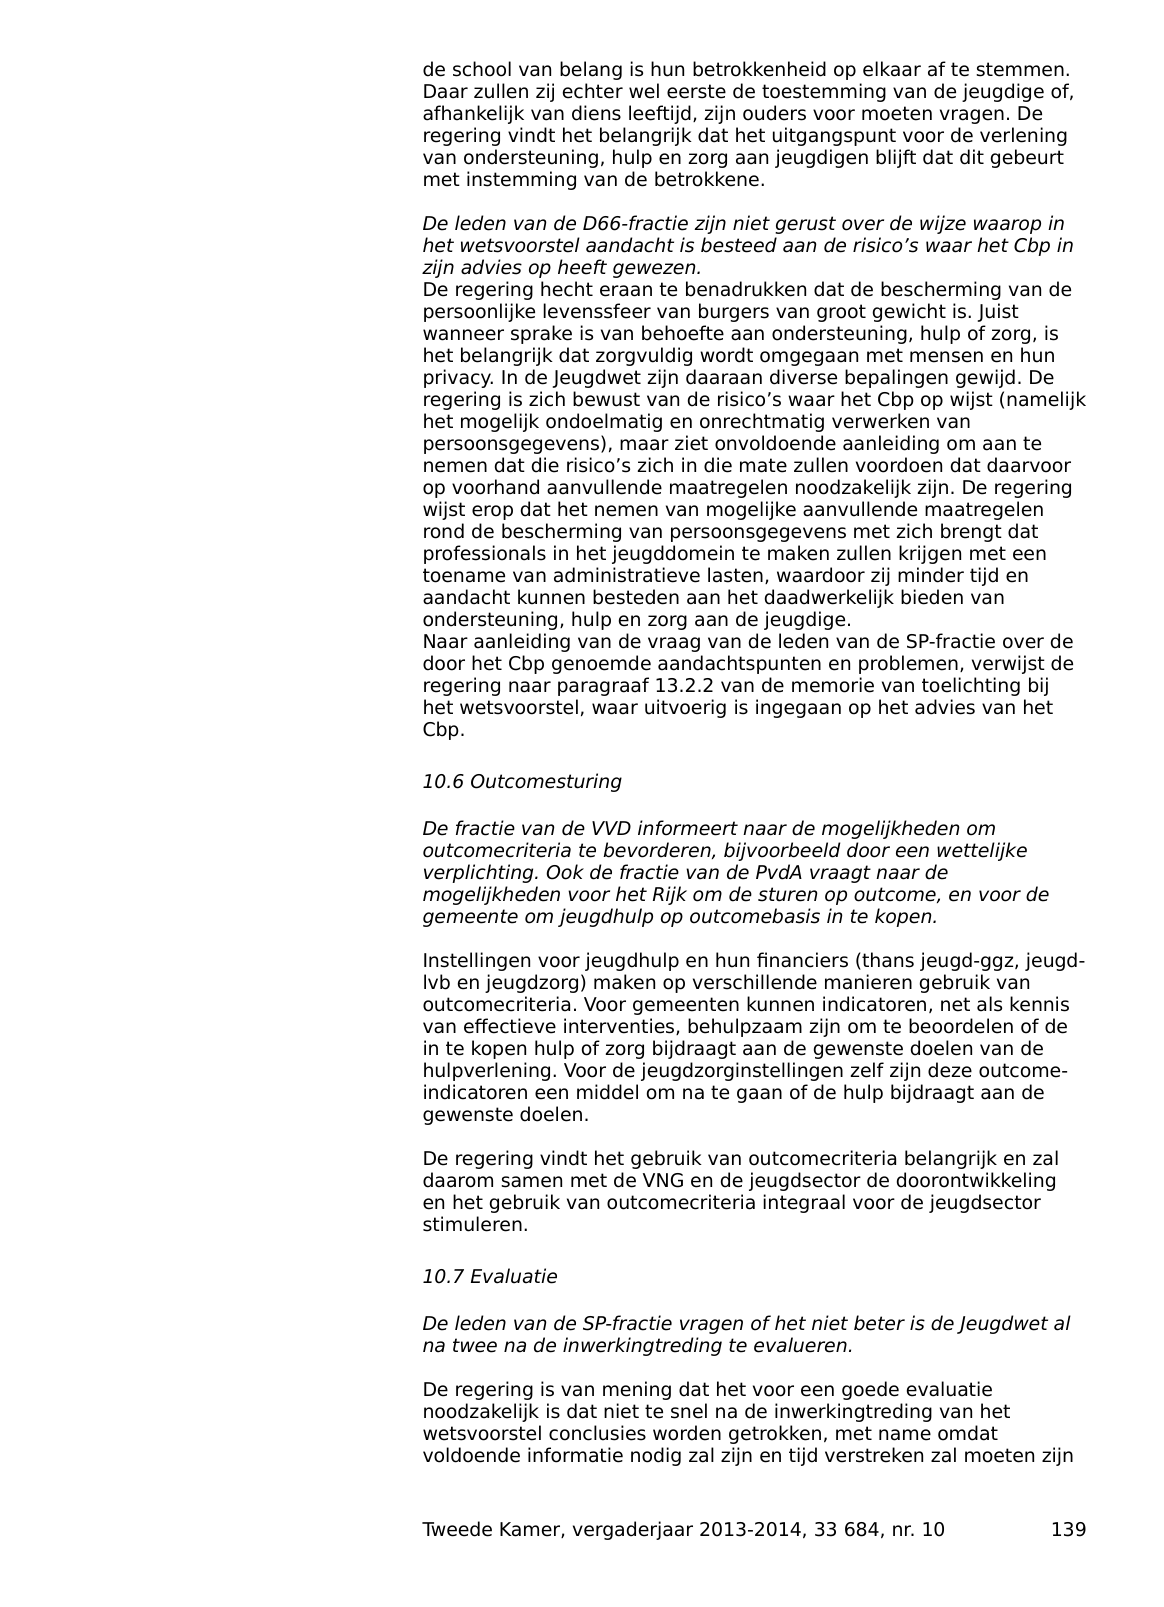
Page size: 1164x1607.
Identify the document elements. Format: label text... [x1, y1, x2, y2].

text Naar aanleiding van de vraag van de leden van de SP-fractie over de door het Cbp genoemde aandachtspunten en problemen, verwijst de regering naar paragraaf 13.2.2 van de memorie van toelichting bij het wetsvoorstel, waar uitvoerig is ingegaan op het advies van het Cbp. [422, 631, 1087, 741]
text De regering vindt het gebruik van outcomecriteria belangrijk en zal daarom samen met de VNG en de jeugdsector de doorontwikkeling en het gebruik van outcomecriteria integraal voor de jeugdsector stimuleren. [422, 1148, 1087, 1236]
text De regering is van mening dat het voor een goede evaluatie noodzakelijk is dat niet te snel na de inwerkingtreding van het wetsvoorstel conclusies worden getrokken, met name omdat voldoende informatie nodig zal zijn en tijd verstreken zal moeten zijn [422, 1379, 1087, 1467]
text de school van belang is hun betrokkenheid op elkaar af te stemmen. Daar zullen zij echter wel eerste de toestemming van de jeugdige of, afhankelijk van diens leeftijd, zijn ouders voor moeten vragen. De regering vindt het belangrijk dat het uitgangspunt voor de verlening van ondersteuning, hulp en zorg aan jeugdigen blijft dat dit gebeurt met instemming van de betrokkene. [422, 59, 1087, 191]
text De fractie van de VVD informeert naar de mogelijkheden om outcomecriteria te bevorderen, bijvoorbeeld door een wettelijke verplichting. Ook de fractie van de PvdA vraagt naar de mogelijkheden voor het Rijk om de sturen op outcome, en voor de gemeente om jeugdhulp op outcomebasis in te kopen. [422, 818, 1087, 927]
subtitle 10.6 Outcomesturing [422, 771, 1087, 793]
text De leden van de D66-fractie zijn niet gerust over de wijze waarop in het wetsvoorstel aandacht is besteed aan de risico’s waar het Cbp in zijn advies op heeft gewezen. [422, 213, 1087, 279]
text Instellingen voor jeugdhulp en hun financiers (thans jeugd-ggz, jeugd-lvb en jeugdzorg) maken op verschillende manieren gebruik van outcomecriteria. Voor gemeenten kunnen indicatoren, net als kennis van effectieve interventies, behulpzaam zijn om te beoordelen of de in te kopen hulp of zorg bijdraagt aan de gewenste doelen van de hulpverlening. Voor de jeugdzorginstellingen zelf zijn deze outcome-indicatoren een middel om na te gaan of de hulp bijdraagt aan de gewenste doelen. [422, 950, 1087, 1126]
text De regering hecht eraan te benadrukken dat de bescherming van de persoonlijke levenssfeer van burgers van groot gewicht is. Juist wanneer sprake is van behoefte aan ondersteuning, hulp of zorg, is het belangrijk dat zorgvuldig wordt omgegaan met mensen en hun privacy. In de Jeugdwet zijn daaraan diverse bepalingen gewijd. De regering is zich bewust van de risico’s waar het Cbp op wijst (namelijk het mogelijk ondoelmatig en onrechtmatig verwerken van persoonsgegevens), maar ziet onvoldoende aanleiding om aan te nemen dat die risico’s zich in die mate zullen voordoen dat daarvoor op voorhand aanvullende maatregelen noodzakelijk zijn. De regering wijst erop dat het nemen van mogelijke aanvullende maatregelen rond de bescherming van persoonsgegevens met zich brengt dat professionals in het jeugddomein te maken zullen krijgen met een toename van administratieve lasten, waardoor zij minder tijd en aandacht kunnen besteden aan het daadwerkelijk bieden van ondersteuning, hulp en zorg aan de jeugdige. [422, 279, 1087, 631]
text De leden van de SP-fractie vragen of het niet beter is de Jeugdwet al na twee na de inwerkingtreding te evalueren. [422, 1313, 1087, 1357]
subtitle 10.7 Evaluatie [422, 1266, 1087, 1288]
